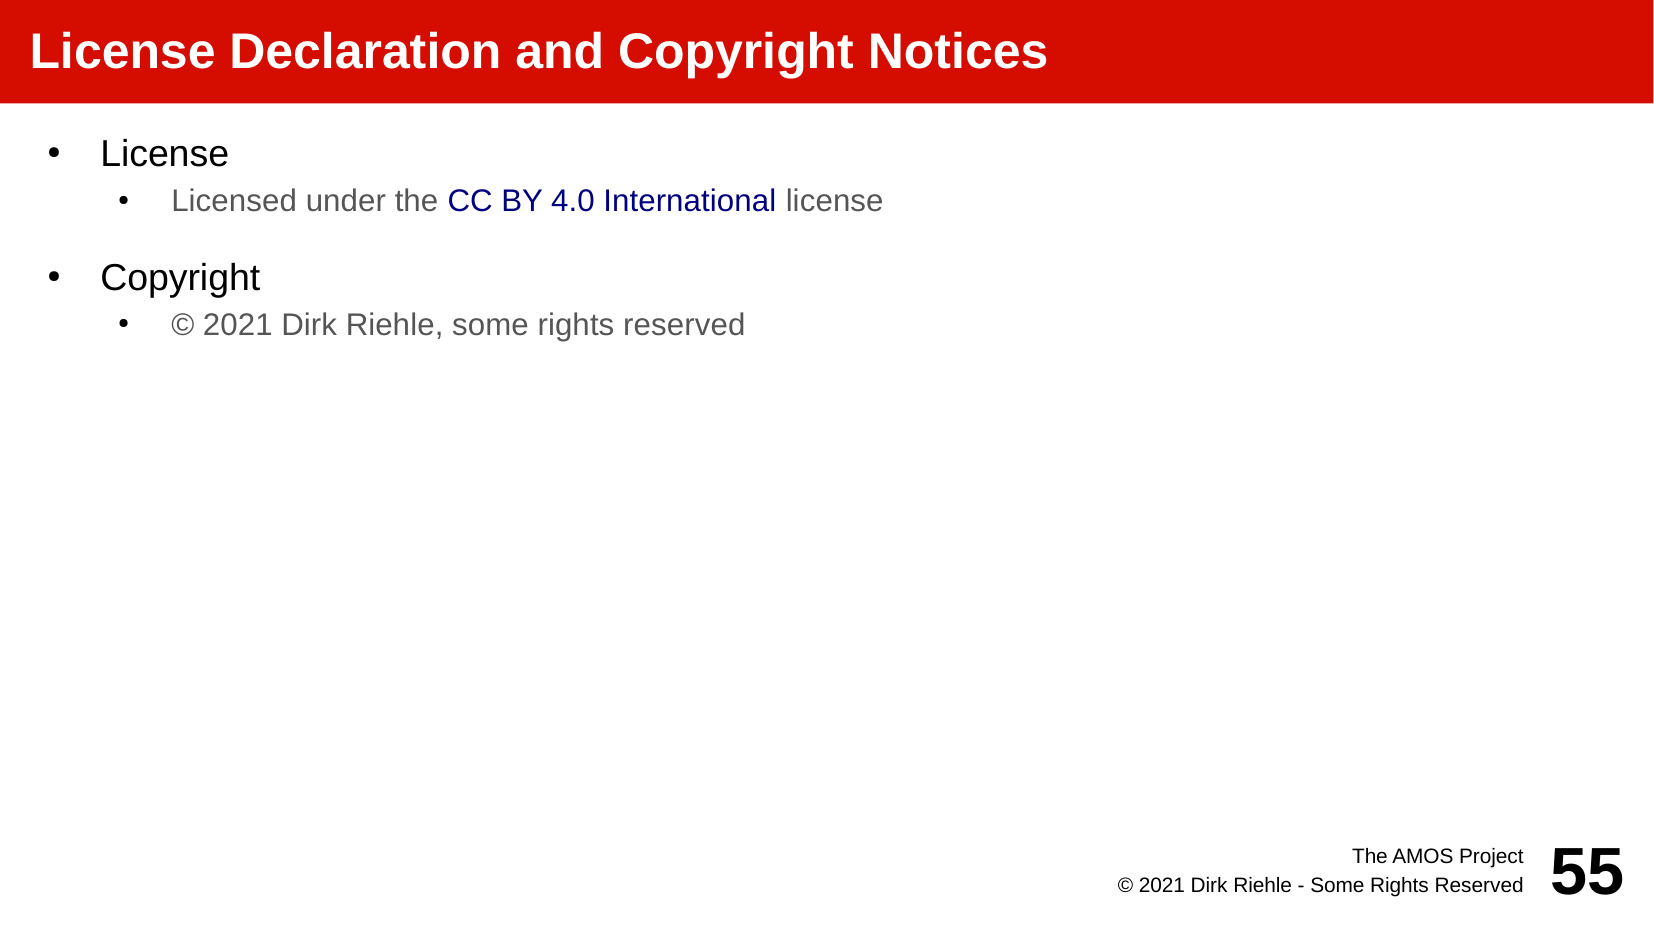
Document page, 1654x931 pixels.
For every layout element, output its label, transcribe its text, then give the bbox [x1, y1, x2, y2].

list License Licensed under the CC BY 4.0 International license Copyright © 2021 Dirk Riehle, some rights reserved [29, 132, 1625, 813]
title License Declaration and Copyright Notices [0, 0, 1654, 104]
